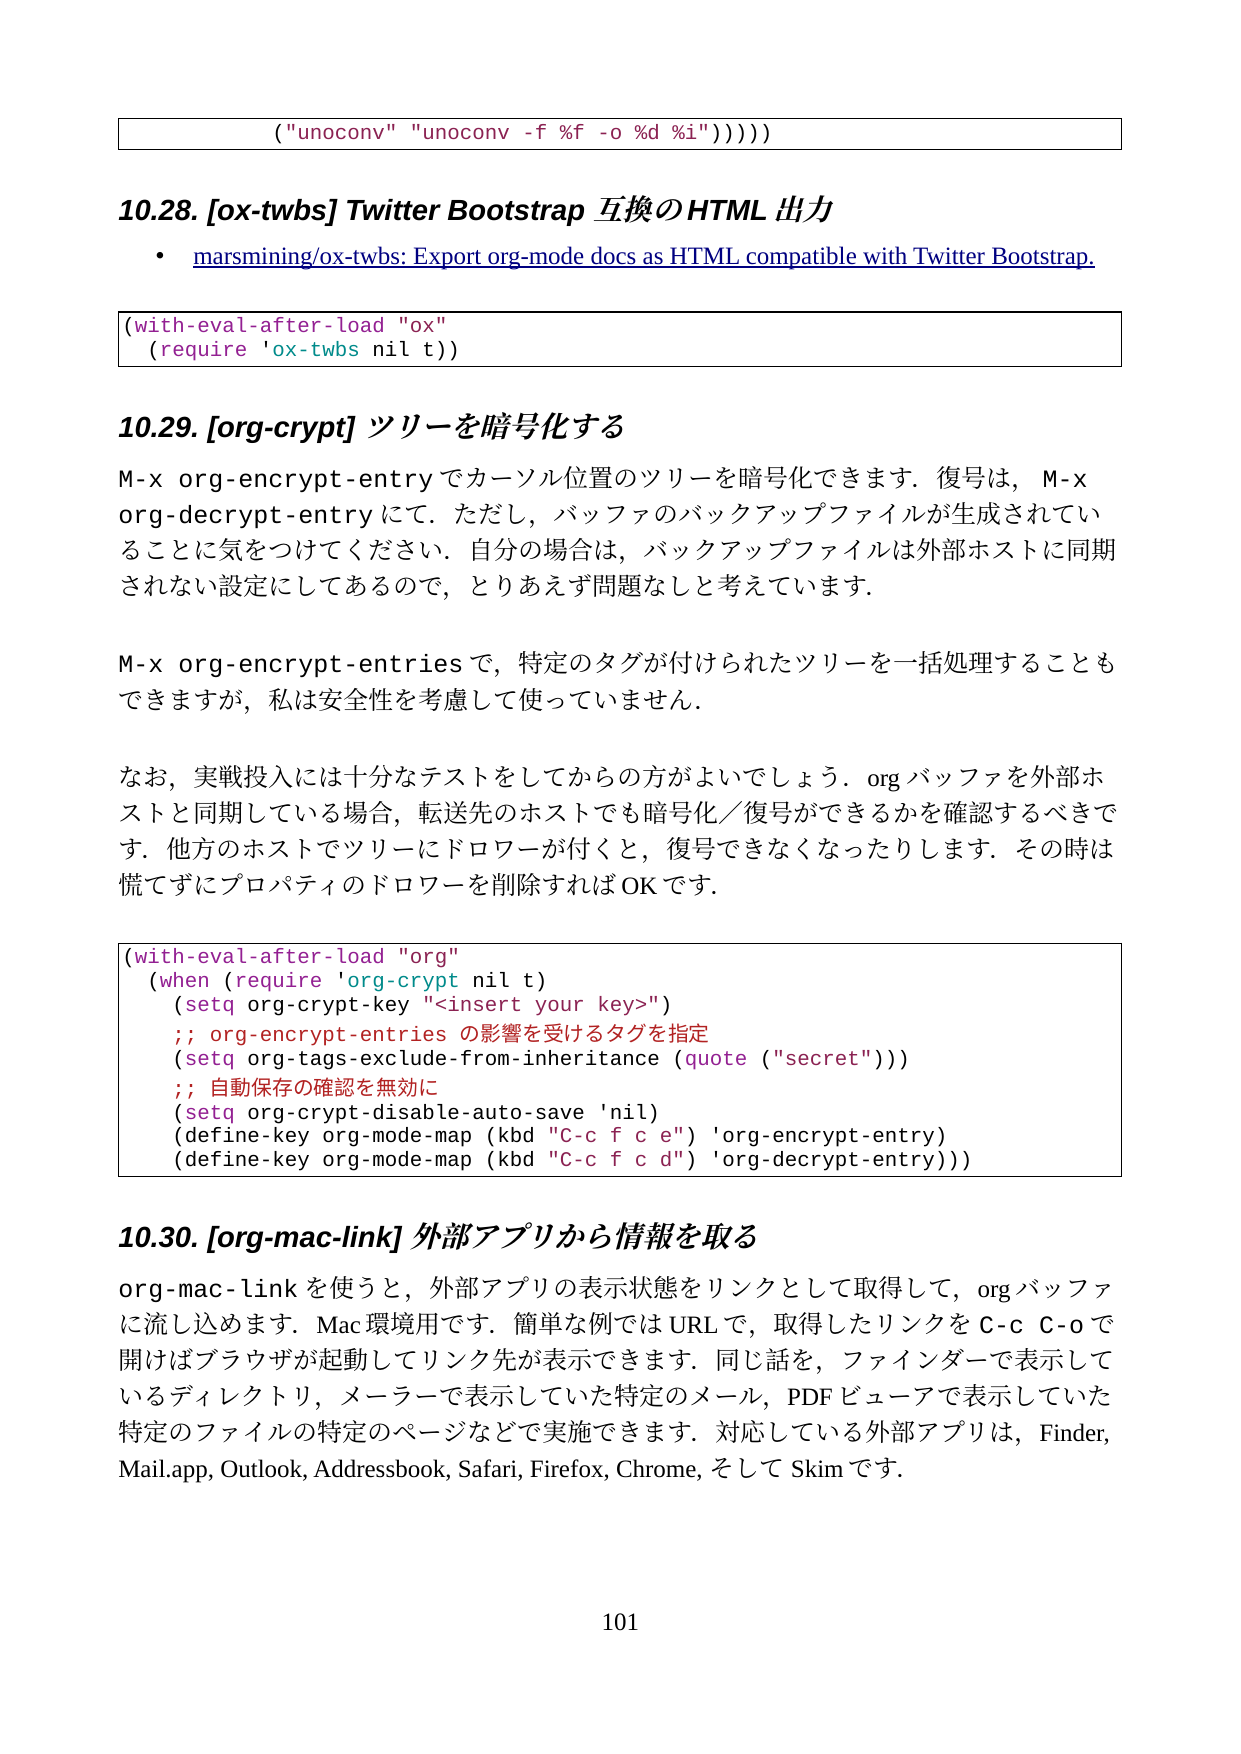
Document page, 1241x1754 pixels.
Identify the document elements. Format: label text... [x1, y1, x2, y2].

text (require 'ox-twbs nil t)) [119, 335, 1121, 366]
text (define-key org-mode-map (kbd "C-c f c d") 'org-decrypt-entry))) [119, 1145, 1121, 1176]
text なお，実戦投入には十分なテストをしてからの方がよいでしょう．org バッファを外部ホストと同期している場合，転送先のホストでも暗号化／復号ができるかを確認するべきです．他方のホストでツリーにドロワーが付くと，復号できなくなったりします．その時は慌てずにプロパティのドロワーを削除すればOKです． [118, 757, 1122, 930]
text ("unoconv" "unoconv -f %f -o %d %i"))))) [119, 119, 1121, 149]
text (define-key org-mode-map (kbd "C-c f c e") 'org-encrypt-entry) [119, 1122, 1121, 1145]
text ;; org-encrypt-entries の影響を受けるタグを指定 [119, 1013, 1121, 1044]
text (with-eval-after-load "ox" [119, 313, 1121, 335]
subtitle [org-mac-link] 外部アプリから情報を取る [118, 1214, 1122, 1256]
text org-mac-link を使うと，外部アプリの表示状態をリンクとして取得して，orgバッファに流し込めます．Mac環境用です．簡単な例ではURLで，取得したリンクを C-c C-o で開けばブラウザが起動してリンク先が表示できます．同じ話を，ファインダーで表示しているディレクトリ，メーラーで表示していた特定のメール，PDFビューアで表示していた特定のファイルの特定のページなどで実施できます．対応している外部アプリは，Finder, Mail.app, Outlook, Addressbook, Safari, Firefox, Chrome, そして Skimです． [118, 1268, 1122, 1513]
text (setq org-tags-exclude-from-inheritance (quote ("secret"))) [119, 1044, 1121, 1067]
text M-x org-encrypt-entries で，特定のタグが付けられたツリーを一括処理することもできますが，私は安全性を考慮して使っていません． [118, 644, 1122, 745]
text M-x org-encrypt-entry でカーソル位置のツリーを暗号化できます．復号は， M-x org-decrypt-entry にて．ただし，バッファのバックアップファイルが生成されていることに気をつけてください．自分の場合は，バックアップファイルは外部ホストに同期されない設定にしてあるので，とりあえず問題なしと考えています． [118, 458, 1122, 632]
text (when (require 'org-crypt nil t) [119, 966, 1121, 990]
subtitle [ox-twbs] Twitter Bootstrap 互換のHTML出力 [118, 187, 1122, 229]
text ;; 自動保存の確認を無効に [119, 1067, 1121, 1098]
list marsmining/ox-twbs: Export org-mode docs as HTML compatible with Twitter Bootstrap. [156, 241, 1122, 299]
text (setq org-crypt-key "<insert your key>") [119, 990, 1121, 1013]
text (with-eval-after-load "org" [119, 944, 1121, 966]
text (setq org-crypt-disable-auto-save 'nil) [119, 1098, 1121, 1122]
subtitle [org-crypt] ツリーを暗号化する [118, 404, 1122, 446]
